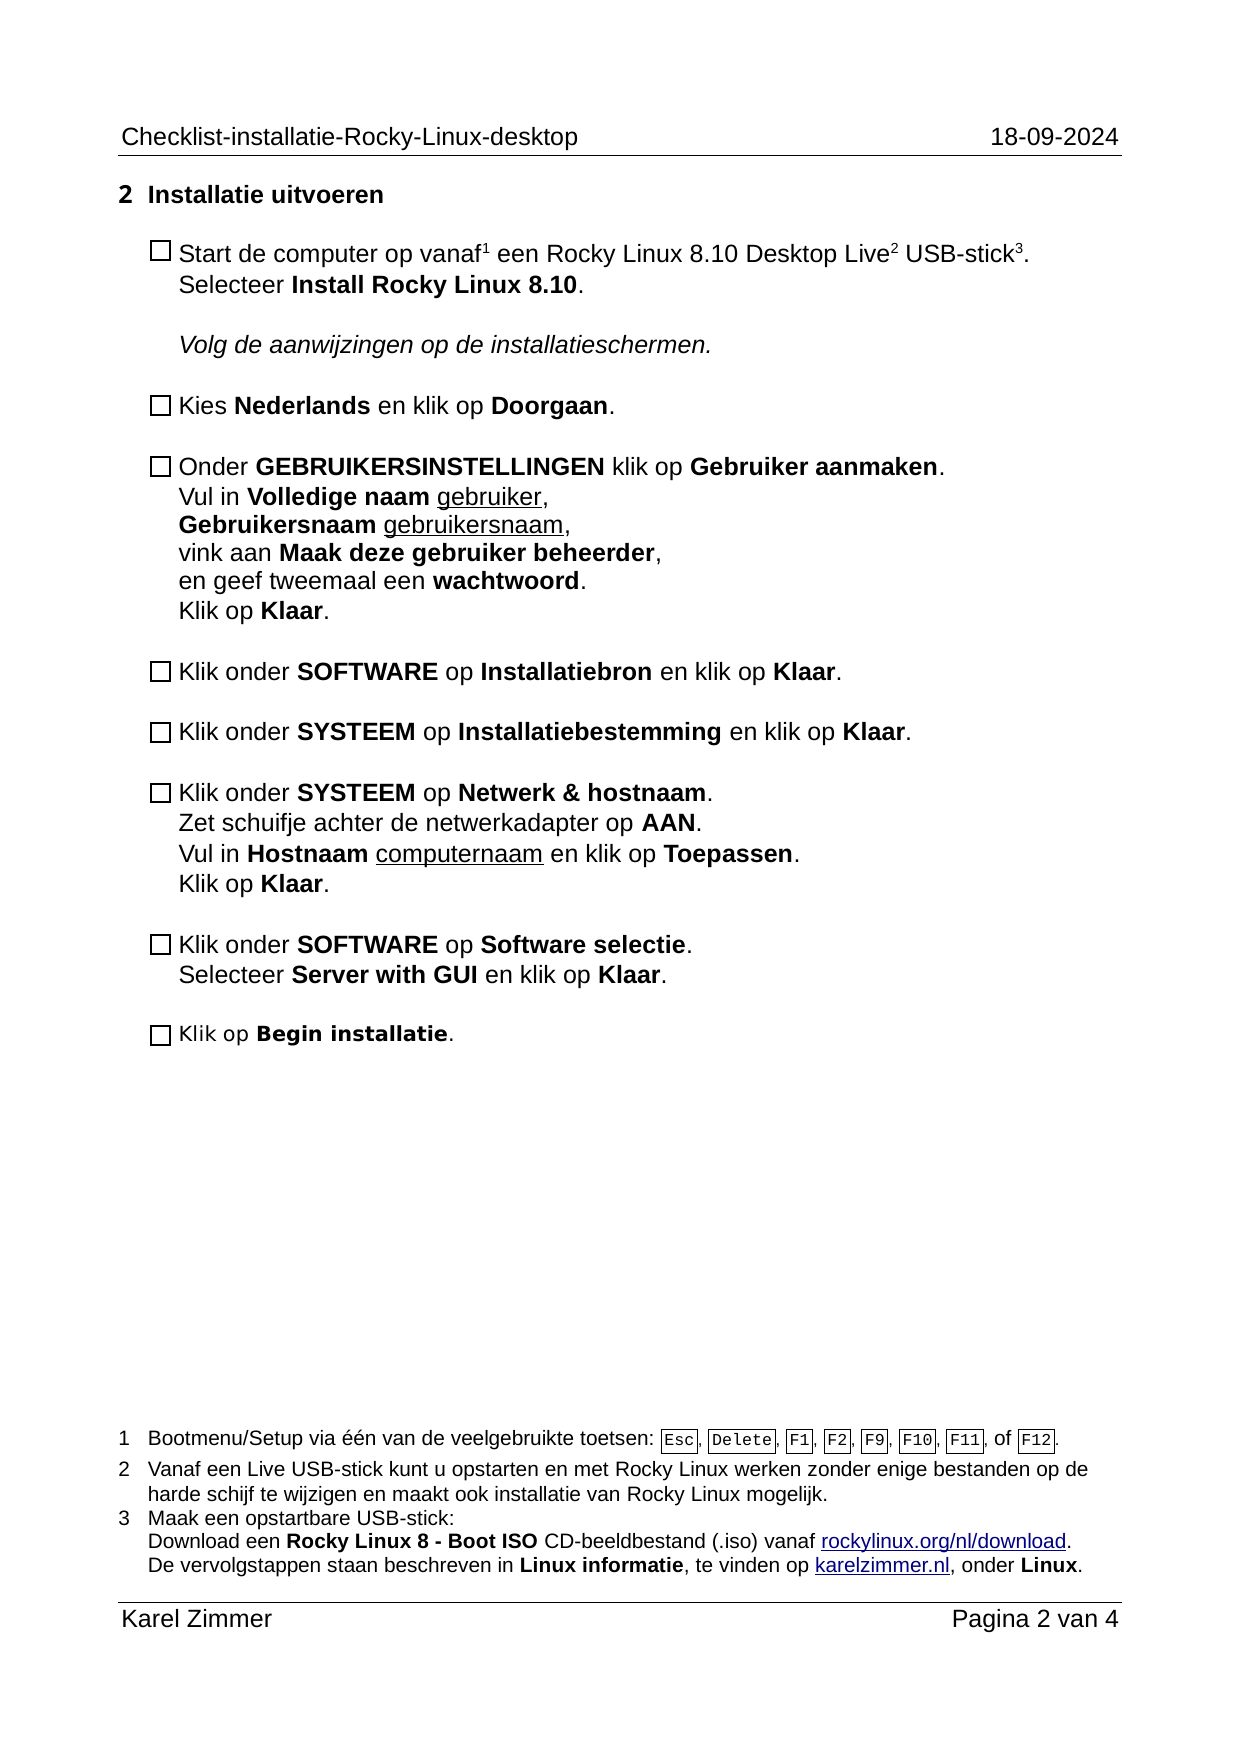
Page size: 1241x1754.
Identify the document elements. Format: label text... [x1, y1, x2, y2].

table_cell [142, 687, 177, 717]
table_cell [142, 748, 177, 778]
table_cell [118, 778, 142, 808]
table_cell [118, 929, 142, 960]
table_cell [142, 596, 177, 626]
table_cell [177, 421, 1122, 451]
table_cell [142, 778, 177, 808]
table_cell Volg de aanwijzingen op de installatieschermen. [177, 330, 1122, 360]
table_cell [142, 451, 177, 482]
table_cell [142, 990, 177, 1020]
table_cell [118, 960, 142, 990]
table_cell [142, 269, 177, 300]
table_header Start de computer op vanaf een Rocky Linux 8.10 Desktop Live USB-stick. [177, 239, 1122, 269]
table_cell [118, 687, 142, 717]
table_cell [142, 360, 177, 391]
table_cell [142, 421, 177, 451]
table_cell [118, 269, 142, 300]
table_cell [142, 929, 177, 960]
table_cell [142, 657, 177, 687]
table_cell Klik onder SOFTWARE op Installatiebron en klik op Klaar. [177, 657, 1122, 687]
table_cell [142, 839, 177, 869]
table_cell Onder GEBRUIKERSINSTELLINGEN klik op Gebruiker aanmaken. [177, 451, 1122, 482]
table_cell [118, 421, 142, 451]
table_cell [142, 1020, 177, 1051]
table_cell [118, 839, 142, 869]
table_cell [177, 899, 1122, 929]
table_cell [118, 360, 142, 391]
table_cell Klik onder SYSTEEM op Netwerk & hostnaam. [177, 778, 1122, 808]
table_cell Selecteer Server with GUI en klik op Klaar. [177, 960, 1122, 990]
table_cell [177, 300, 1122, 330]
table_cell [118, 808, 142, 838]
table_cell [118, 990, 142, 1020]
table_cell [118, 899, 142, 929]
table_cell Zet schuifje achter de netwerkadapter op AAN. [177, 808, 1122, 838]
table_cell [142, 869, 177, 899]
table_cell [118, 300, 142, 330]
table_cell [177, 748, 1122, 778]
table_cell [118, 451, 142, 482]
table_cell [177, 626, 1122, 657]
table_cell [118, 1020, 142, 1051]
table_cell Klik onder SYSTEEM op Installatiebestemming en klik op Klaar. [177, 717, 1122, 747]
table_cell [142, 899, 177, 929]
table_cell [118, 717, 142, 747]
table_cell Vul in Volledige naam gebruiker, Gebruikersnaam gebruikersnaam, vink aan Maak deze gebruiker beheerder, en geef tweemaal een wachtwoord. [177, 482, 1122, 596]
table_cell [142, 808, 177, 838]
table_cell [142, 391, 177, 421]
table_cell [118, 596, 142, 626]
table_cell Vul in Hostnaam computernaam en klik op Toepassen. [177, 839, 1122, 869]
table_cell [118, 482, 142, 596]
table_cell [142, 482, 177, 596]
table_cell [118, 748, 142, 778]
list Installatie uitvoeren [118, 177, 1122, 211]
table_cell Klik op Klaar. [177, 869, 1122, 899]
table_header [118, 239, 142, 269]
table_header [142, 239, 177, 269]
table_cell [118, 657, 142, 687]
table_cell Klik onder SOFTWARE op Software selectie. [177, 929, 1122, 960]
table_cell [142, 960, 177, 990]
table_cell [177, 990, 1122, 1020]
table_cell Klik op Klaar. [177, 596, 1122, 626]
table_cell [118, 330, 142, 360]
table_cell Kies Nederlands en klik op Doorgaan. [177, 391, 1122, 421]
table_cell [177, 687, 1122, 717]
table_cell [118, 869, 142, 899]
table_cell [142, 300, 177, 330]
table_cell [142, 717, 177, 747]
table_cell [177, 360, 1122, 391]
table_cell [142, 330, 177, 360]
table_cell [118, 626, 142, 657]
table_cell [118, 391, 142, 421]
table_cell Klik op Begin installatie. [177, 1020, 1122, 1051]
table_cell Selecteer Install Rocky Linux 8.10. [177, 269, 1122, 300]
table_cell [142, 626, 177, 657]
